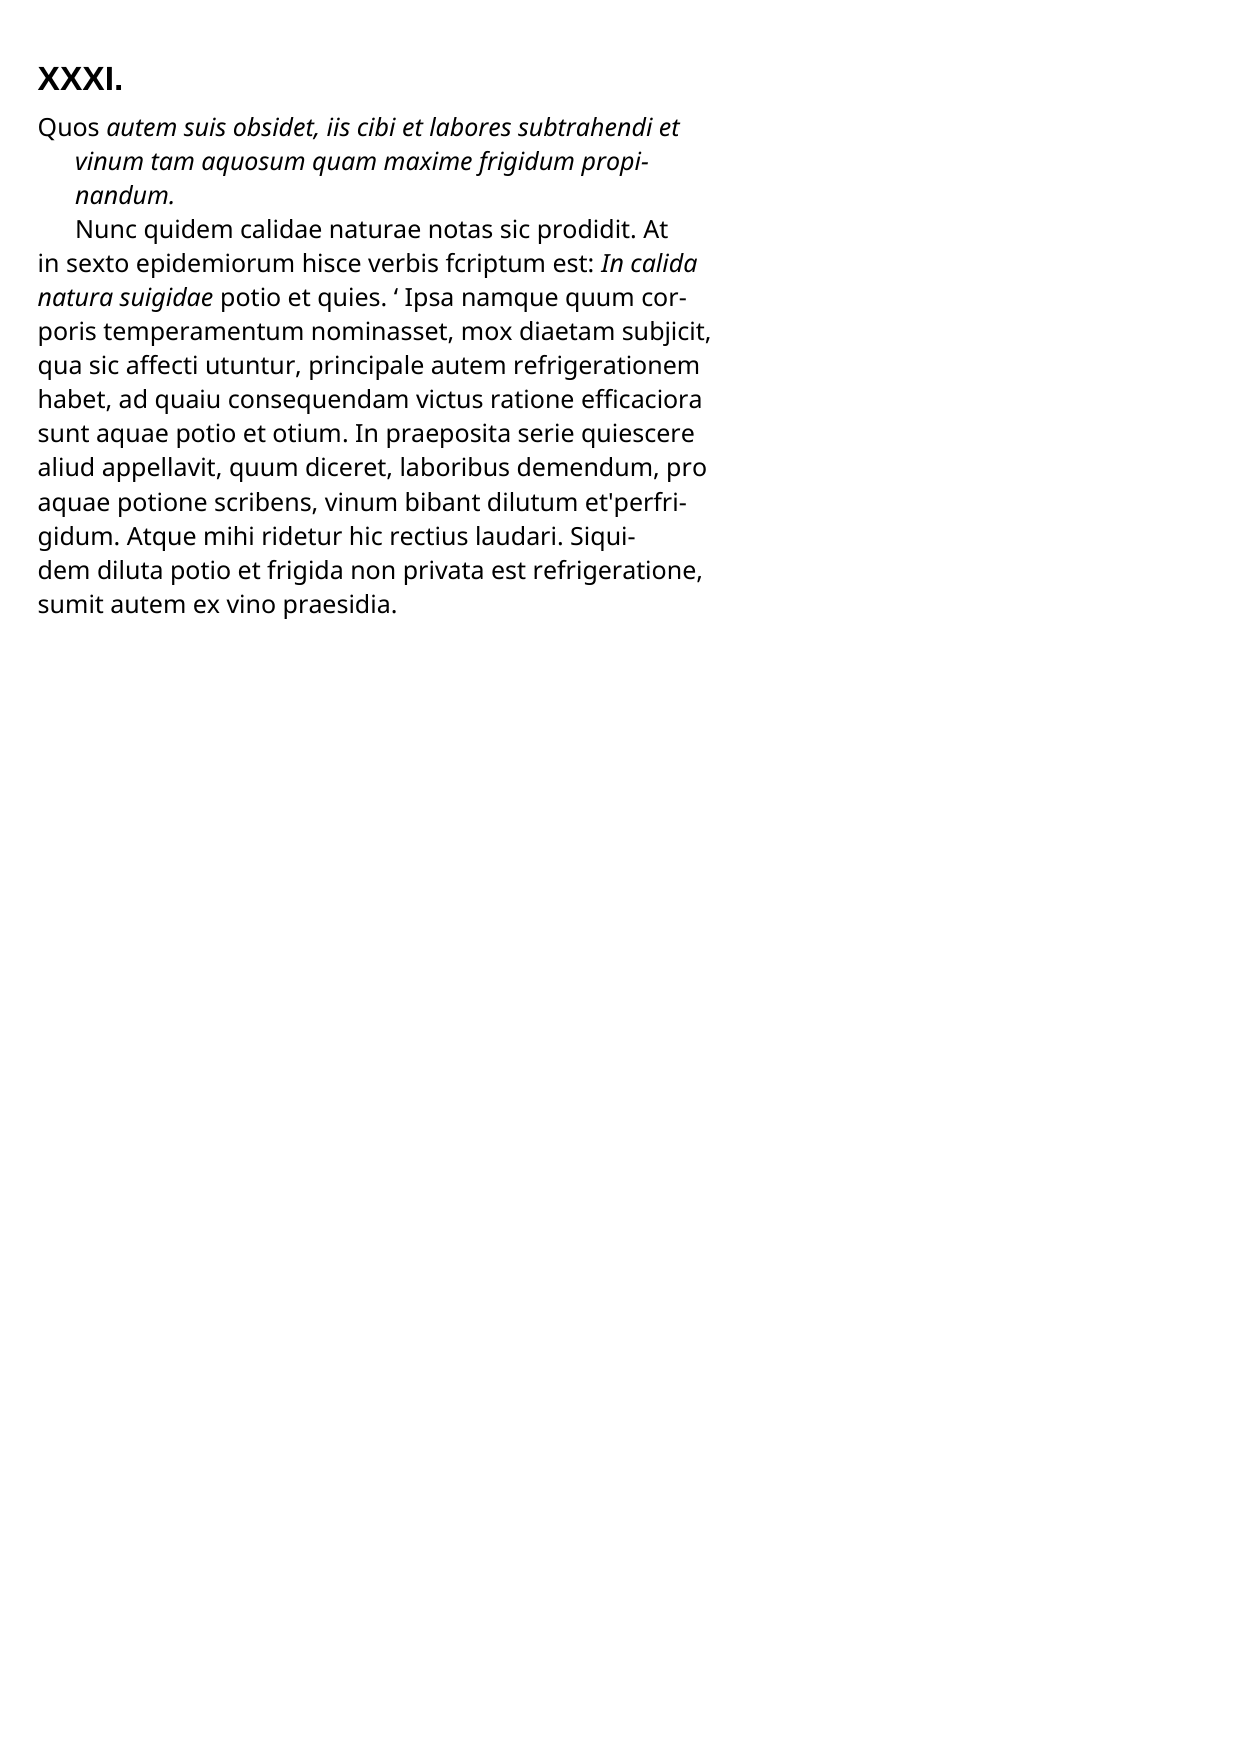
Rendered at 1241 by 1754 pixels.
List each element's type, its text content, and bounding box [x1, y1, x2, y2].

text Nunc quidem calidae naturae notas sic prodidit. At in sexto epidemiorum hisce verbis fcriptum est: In calida natura suigidae potio et quies. ‘ Ipsa namque quum cor- poris temperamentum nominasset, mox diaetam subjicit, qua sic affecti utuntur, principale autem refrigerationem habet, ad quaiu consequendam victus ratione efficaciora sunt aquae potio et otium. In praeposita serie quiescere aliud appellavit, quum diceret, laboribus demendum, pro aquae potione scribens, vinum bibant dilutum et'perfri- gidum. Atque mihi ridetur hic rectius laudari. Siqui- dem diluta potio et frigida non privata est refrigeratione, sumit autem ex vino praesidia. [37, 212, 1203, 620]
text Quos autem suis obsidet, iis cibi et labores subtrahendi et vinum tam aquosum quam maxime frigidum propi- nandum. [37, 109, 1203, 212]
subtitle XXXI. [37, 58, 1203, 97]
